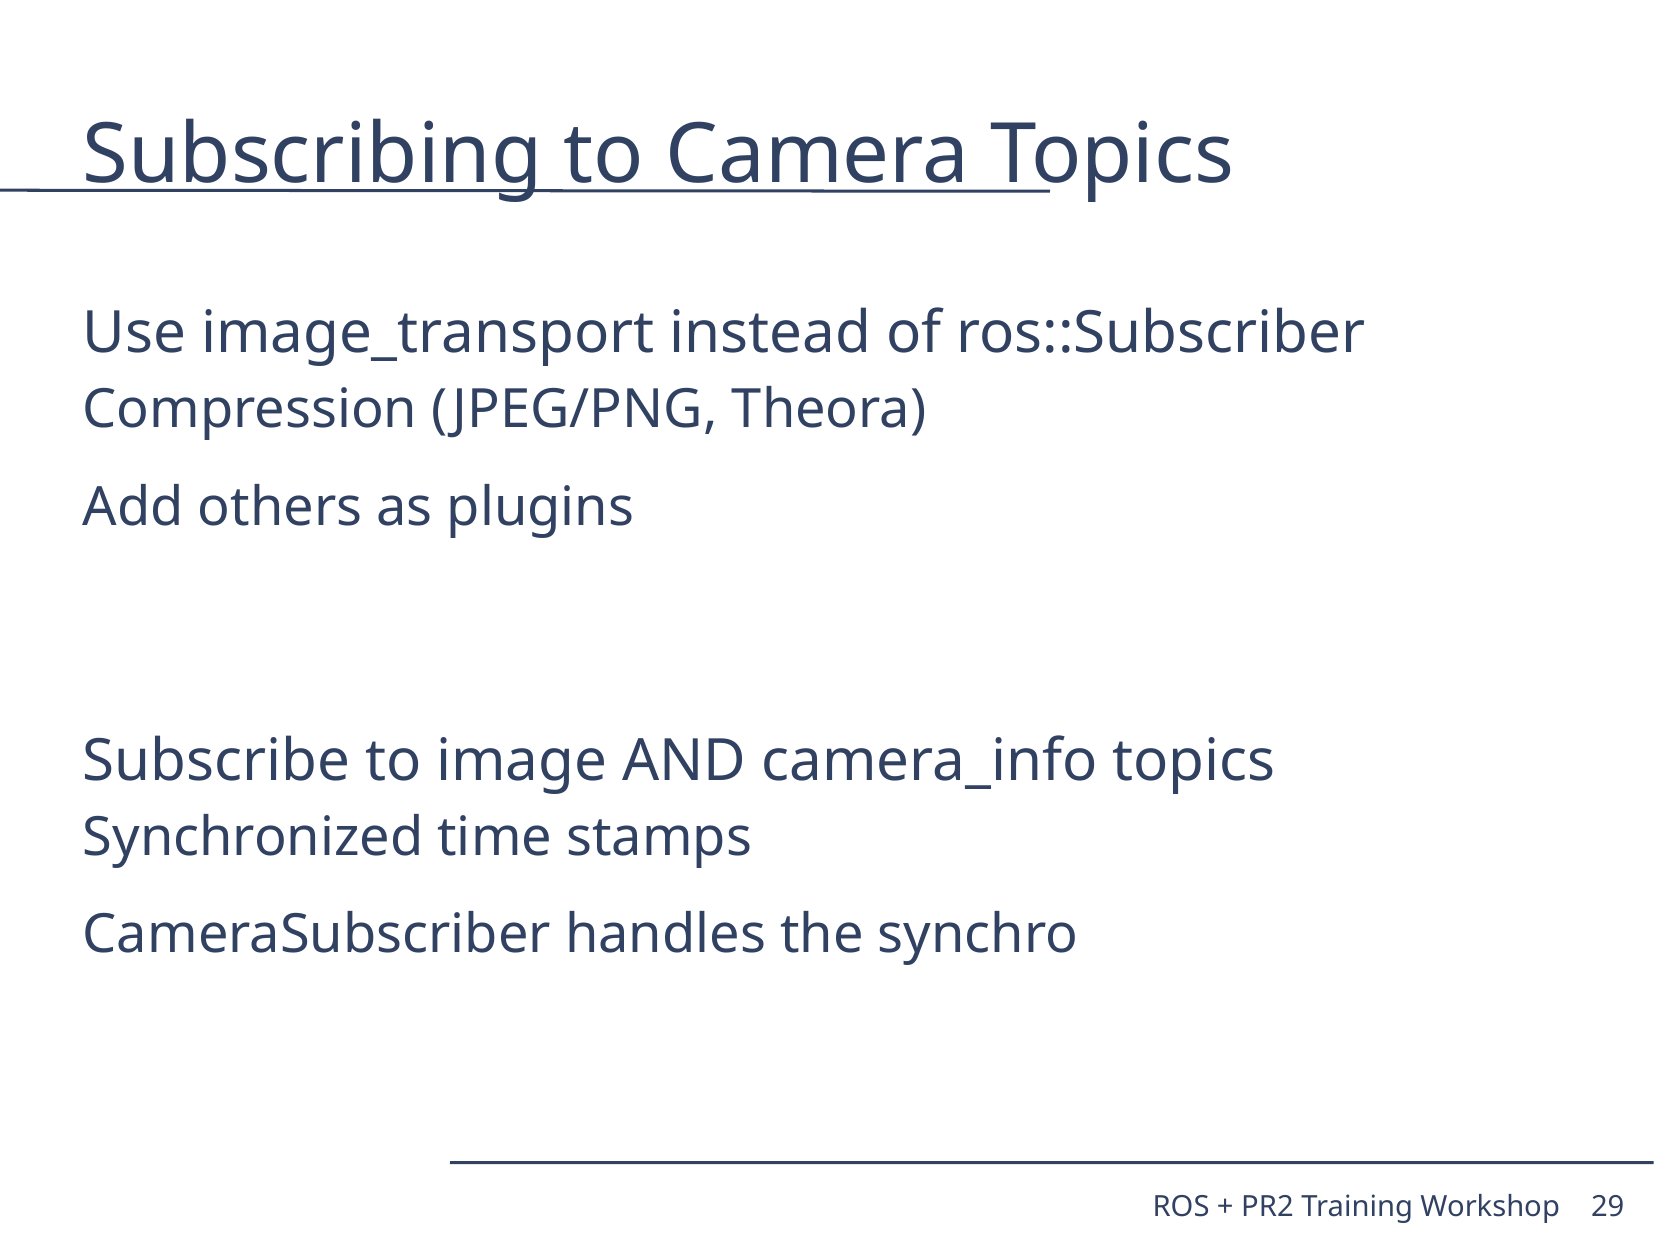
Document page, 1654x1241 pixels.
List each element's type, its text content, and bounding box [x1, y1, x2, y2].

title Subscribing to Camera Topics [82, 75, 1571, 226]
list Use image_transport instead of ros::Subscriber Compression (JPEG/PNG, Theora) Add others as plugins Subscribe to image AND camera_info topics Synchronized time stamps CameraSubscriber handles the synchro www.ros.org/wiki/image_transport [82, 290, 1571, 1163]
